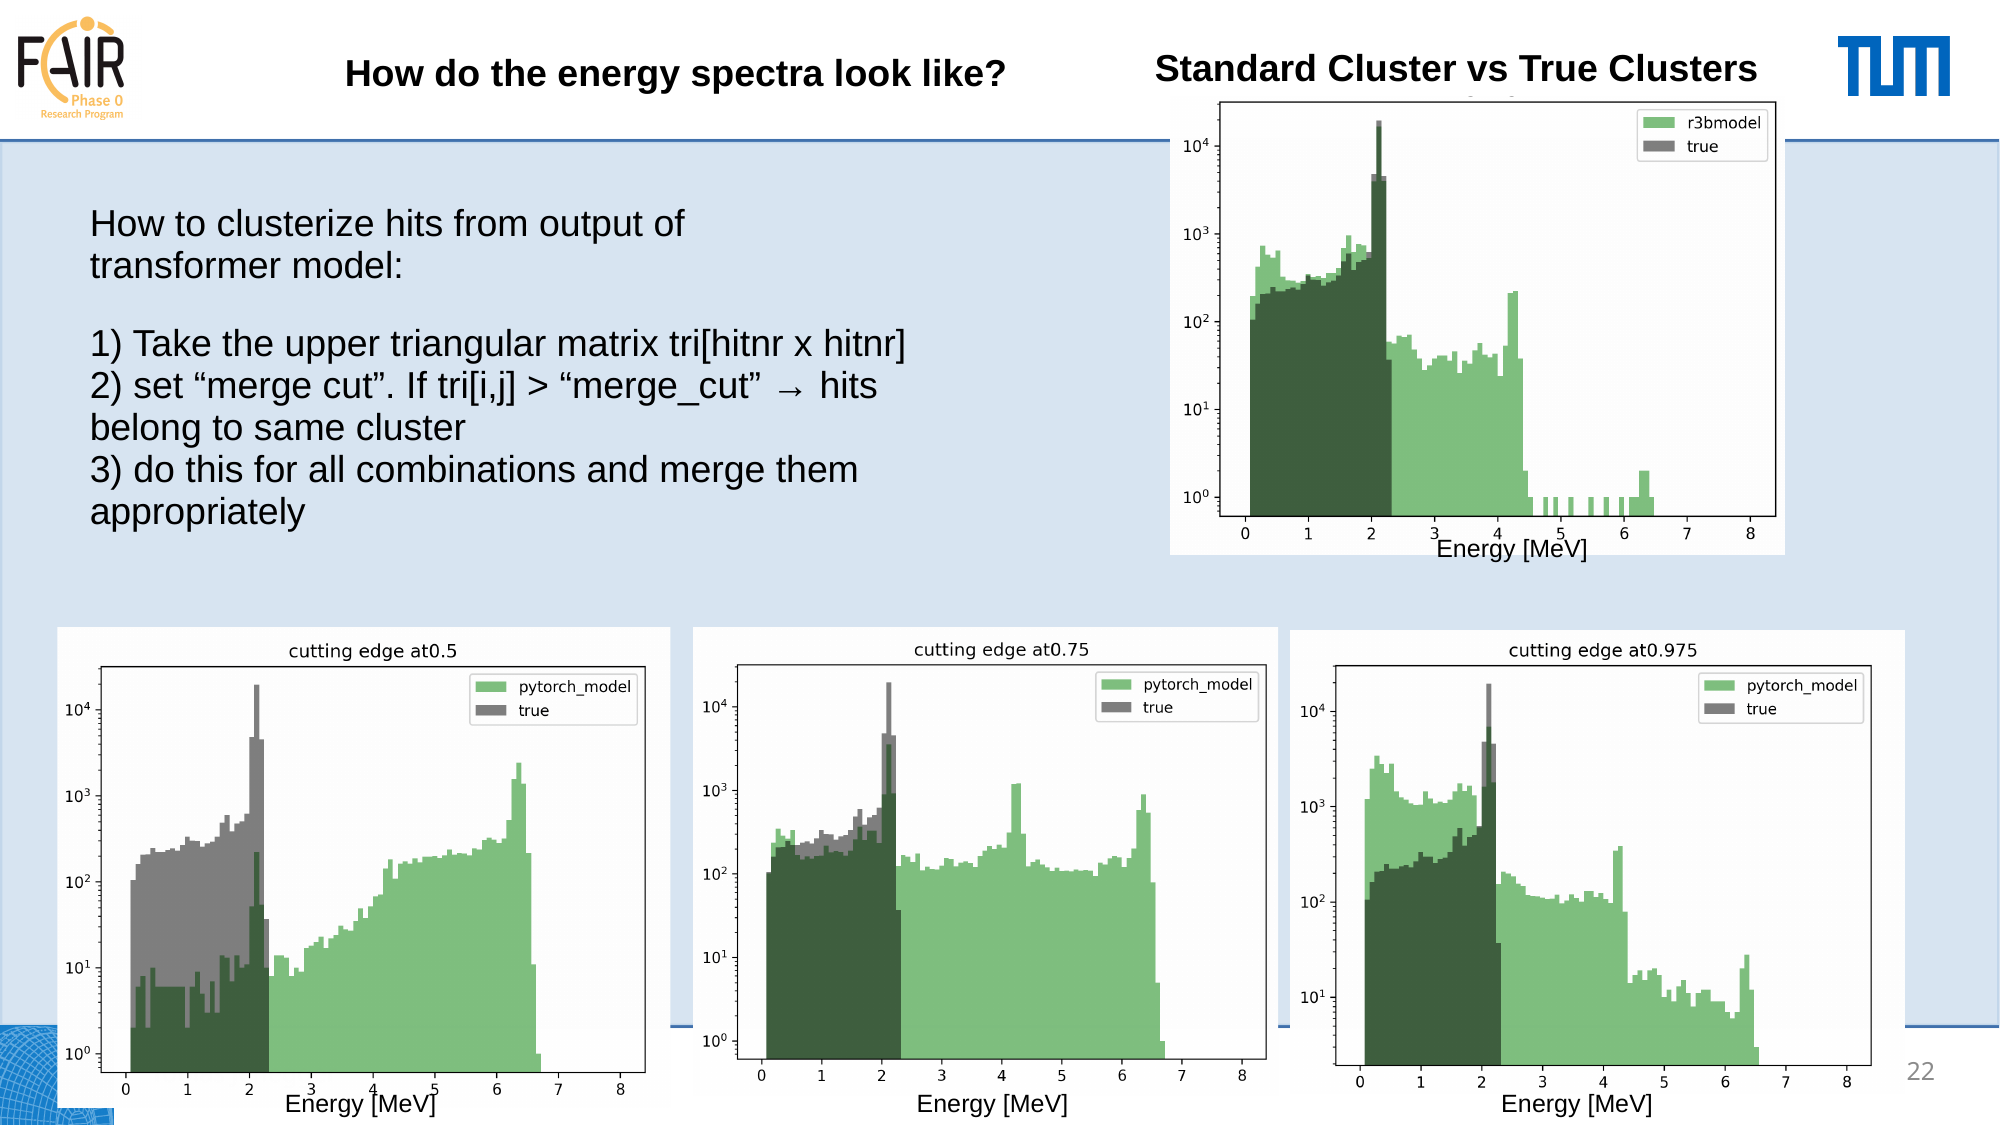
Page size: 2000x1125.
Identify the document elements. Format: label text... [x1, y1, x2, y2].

text_box Energy [MeV] [1421, 527, 1617, 571]
text_box Energy [MeV] [270, 1082, 466, 1125]
picture [1838, 36, 1950, 96]
picture [15, 15, 142, 120]
picture [1170, 97, 1786, 555]
text_box Standard Cluster vs True Clusters [1140, 39, 1786, 97]
text_box How do the energy spectra look like? [330, 45, 1170, 102]
picture [0, 627, 671, 1125]
text_box Energy [MeV] [901, 1082, 1097, 1125]
text_box Energy [MeV] [1486, 1082, 1682, 1125]
text_box How to clusterize hits from output of transformer model: [75, 195, 751, 294]
picture [1290, 630, 1906, 1094]
text_box 1) Take the upper triangular matrix tri[hitnr x hitnr] 2) set “merge cut”. If tri[i,j] > “merge_cut” → hits belong to same cluster 3) do this for all combinations and merge them appropriately [75, 314, 946, 555]
picture [693, 627, 1279, 1096]
